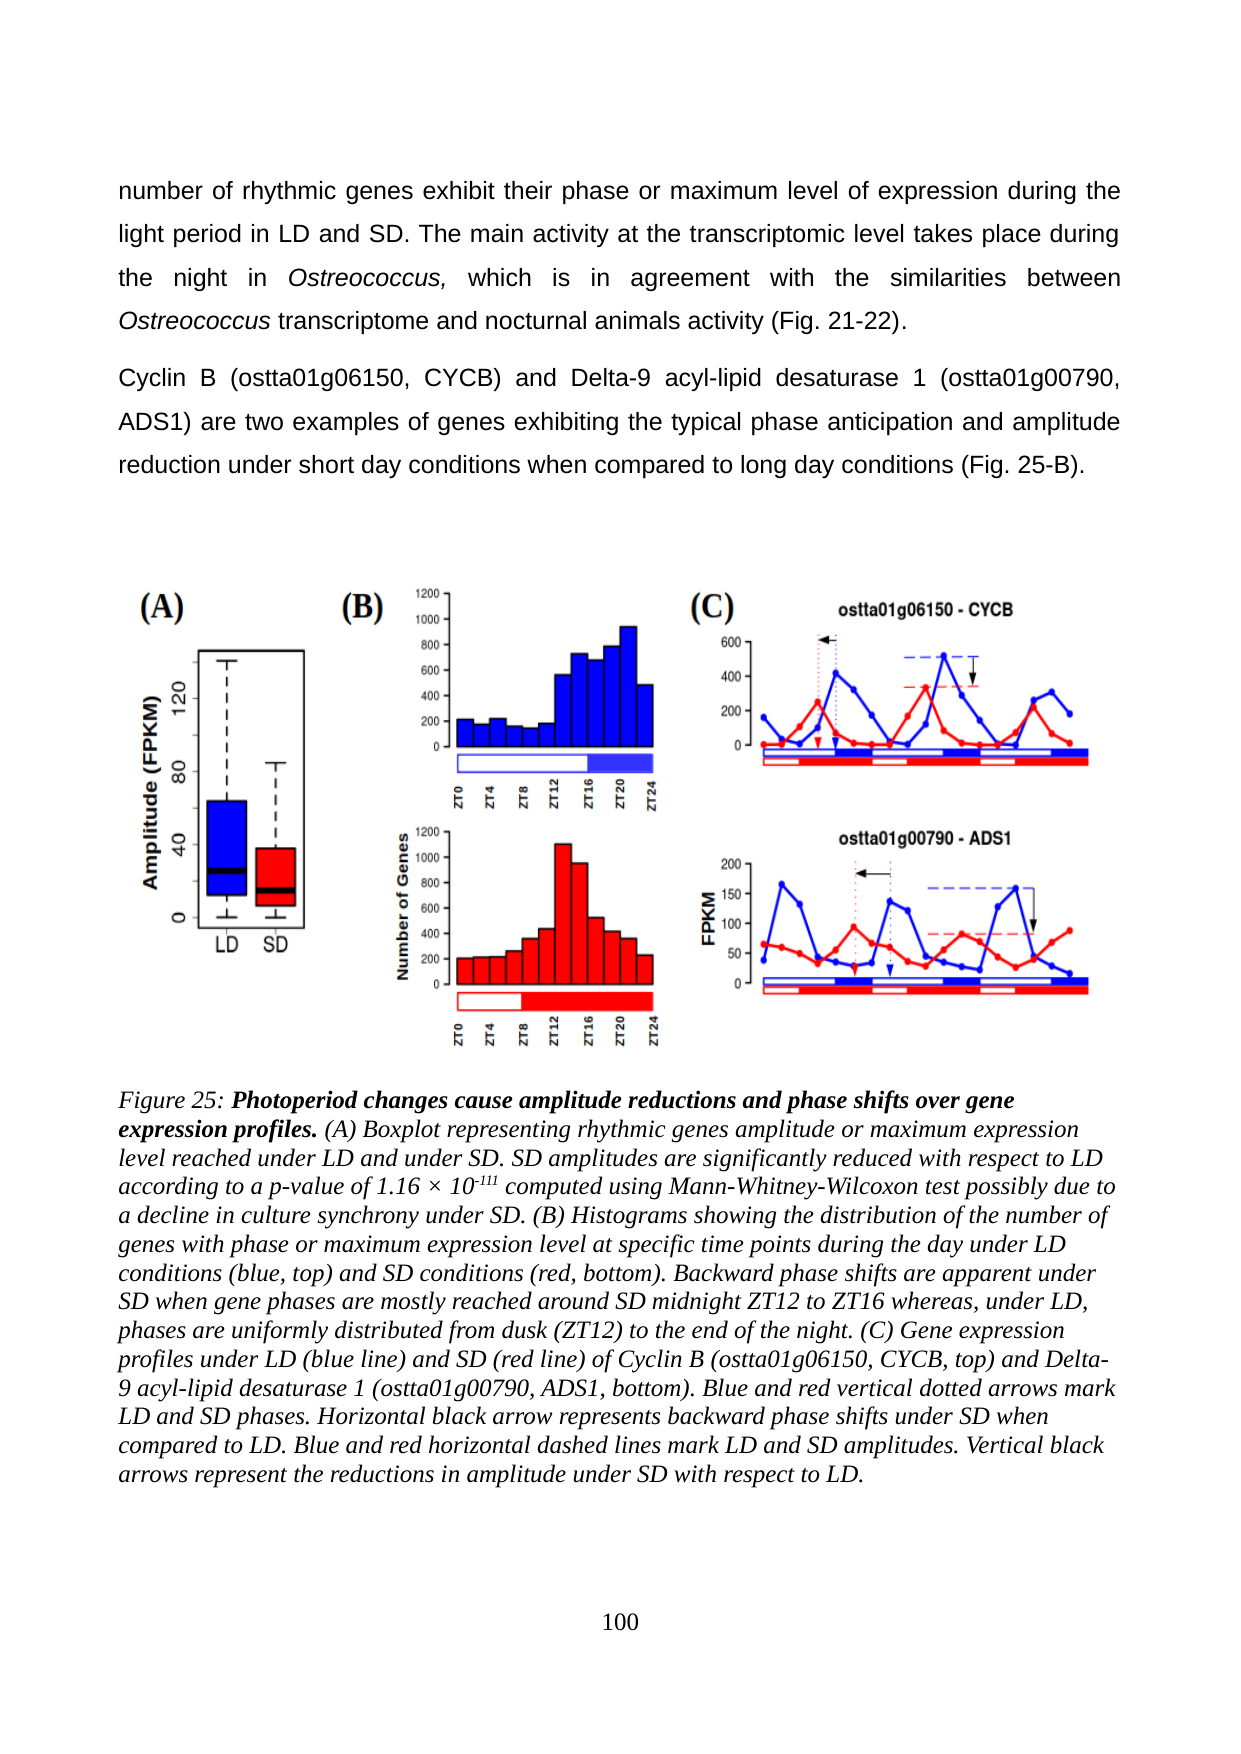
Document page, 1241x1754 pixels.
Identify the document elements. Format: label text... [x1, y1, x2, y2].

text Cyclin B (ostta01g06150, CYCB) and Delta-9 acyl-lipid desaturase 1 (ostta01g00790, ADS1) are two examples of genes exhibiting the typical phase anticipation and amplitude reduction under short day conditions when compared to long day conditions (Fig. 25-B). [118, 363, 1122, 478]
picture [98, 563, 1143, 1086]
text Figure 25: Photoperiod changes cause amplitude reductions and phase shifts over gene expression profiles. (A) Boxplot representing rhythmic genes amplitude or maximum expression level reached under LD and under SD. SD amplitudes are significantly reduced with respect to LD according to a p-value of 1.16 × 10-111 computed using Mann-Whitney-Wilcoxon test possibly due to a decline in culture synchrony under SD. (B) Histograms showing the distribution of the number of genes with phase or maximum expression level at specific time points during the day under LD conditions (blue, top) and SD conditions (red, bottom). Backward phase shifts are apparent under SD when gene phases are mostly reached around SD midnight ZT12 to ZT16 whereas, under LD, phases are uniformly distributed from dusk (ZT12) to the end of the night. (C) Gene expression profiles under LD (blue line) and SD (red line) of Cyclin B (ostta01g06150, CYCB, top) and Delta-9 acyl-lipid desaturase 1 (ostta01g00790, ADS1, bottom). Blue and red vertical dotted arrows mark LD and SD phases. Horizontal black arrow represents backward phase shifts under SD when compared to LD. Blue and red horizontal dashed lines mark LD and SD amplitudes. Vertical black arrows represent the reductions in amplitude under SD with respect to LD. [118, 1086, 1122, 1488]
text number of rhythmic genes exhibit their phase or maximum level of expression during the light period in LD and SD. The main activity at the transcriptomic level takes place during the night in Ostreococcus, which is in agreement with the similarities between Ostreococcus transcriptome and nocturnal animals activity (Fig. 21-22). [118, 176, 1122, 334]
